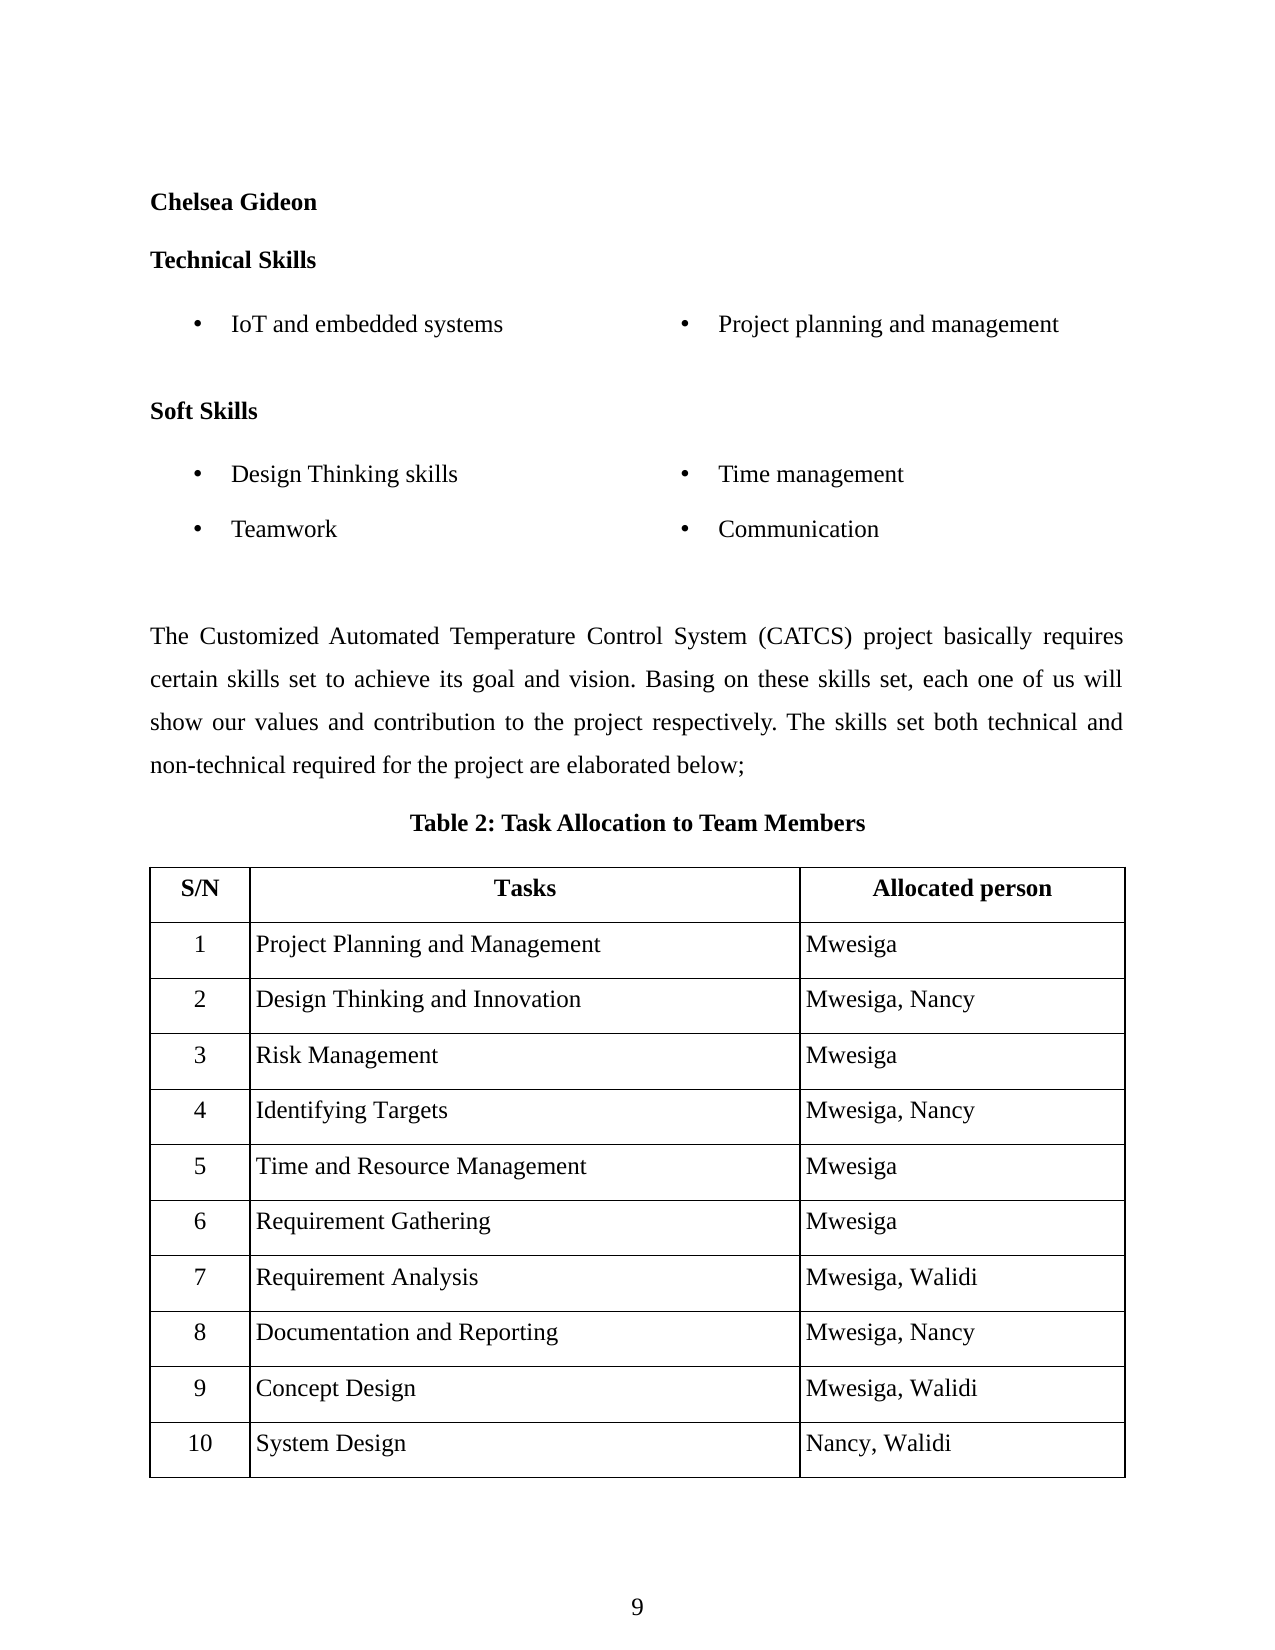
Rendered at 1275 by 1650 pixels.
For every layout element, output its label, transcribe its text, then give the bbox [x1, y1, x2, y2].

table_cell 5 [151, 1145, 249, 1200]
table_cell Documentation and Reporting [251, 1312, 799, 1366]
text Table 2: Task Allocation to Team Members [150, 808, 1125, 837]
table_cell 9 [151, 1367, 249, 1422]
table_header S/N [151, 868, 249, 922]
table_cell 6 [151, 1201, 249, 1255]
table_cell Mwesiga [801, 923, 1124, 978]
table_cell Nancy, Walidi [801, 1423, 1124, 1477]
table_header IoT and embedded systems [150, 304, 637, 358]
table_header Tasks [251, 868, 799, 922]
table_cell Design Thinking and Innovation [251, 979, 799, 1033]
table_header Project planning and management [638, 304, 1125, 358]
table_cell Mwesiga [801, 1145, 1124, 1200]
table_cell Mwesiga, Nancy [801, 979, 1124, 1033]
table_cell Mwesiga, Nancy [801, 1312, 1124, 1366]
table_cell Teamwork [150, 508, 637, 563]
table_cell 4 [151, 1090, 249, 1144]
table_cell 1 [151, 923, 249, 978]
table_cell Project Planning and Management [251, 923, 799, 978]
table_header Design Thinking skills [150, 454, 637, 508]
table_cell 10 [151, 1423, 249, 1477]
table_cell 8 [151, 1312, 249, 1366]
table_cell 3 [151, 1034, 249, 1089]
table_cell Mwesiga, Walidi [801, 1256, 1124, 1311]
text Soft Skills [150, 396, 1125, 424]
table_cell Mwesiga [801, 1201, 1124, 1255]
table_cell Concept Design [251, 1367, 799, 1422]
table_cell Mwesiga [801, 1034, 1124, 1089]
table_cell Mwesiga, Nancy [801, 1090, 1124, 1144]
table_cell Time and Resource Management [251, 1145, 799, 1200]
table_cell System Design [251, 1423, 799, 1477]
table_cell Identifying Targets [251, 1090, 799, 1144]
text Technical Skills [150, 246, 1125, 274]
table_header Time management [638, 454, 1125, 508]
text The Customized Automated Temperature Control System (CATCS) project basically requires certain skills set to achieve its goal and vision. Basing on these skills set, each one of us will show our values and contribution to the project respectively. The skills set both technical and non-technical required for the project are elaborated below; [150, 621, 1125, 779]
text Chelsea Gideon [150, 187, 1125, 216]
table_cell Communication [638, 508, 1125, 563]
table_cell Mwesiga, Walidi [801, 1367, 1124, 1422]
table_header Allocated person [801, 868, 1124, 922]
table_cell 2 [151, 979, 249, 1033]
table_cell Requirement Gathering [251, 1201, 799, 1255]
table_cell 7 [151, 1256, 249, 1311]
table_cell Requirement Analysis [251, 1256, 799, 1311]
table_cell Risk Management [251, 1034, 799, 1089]
